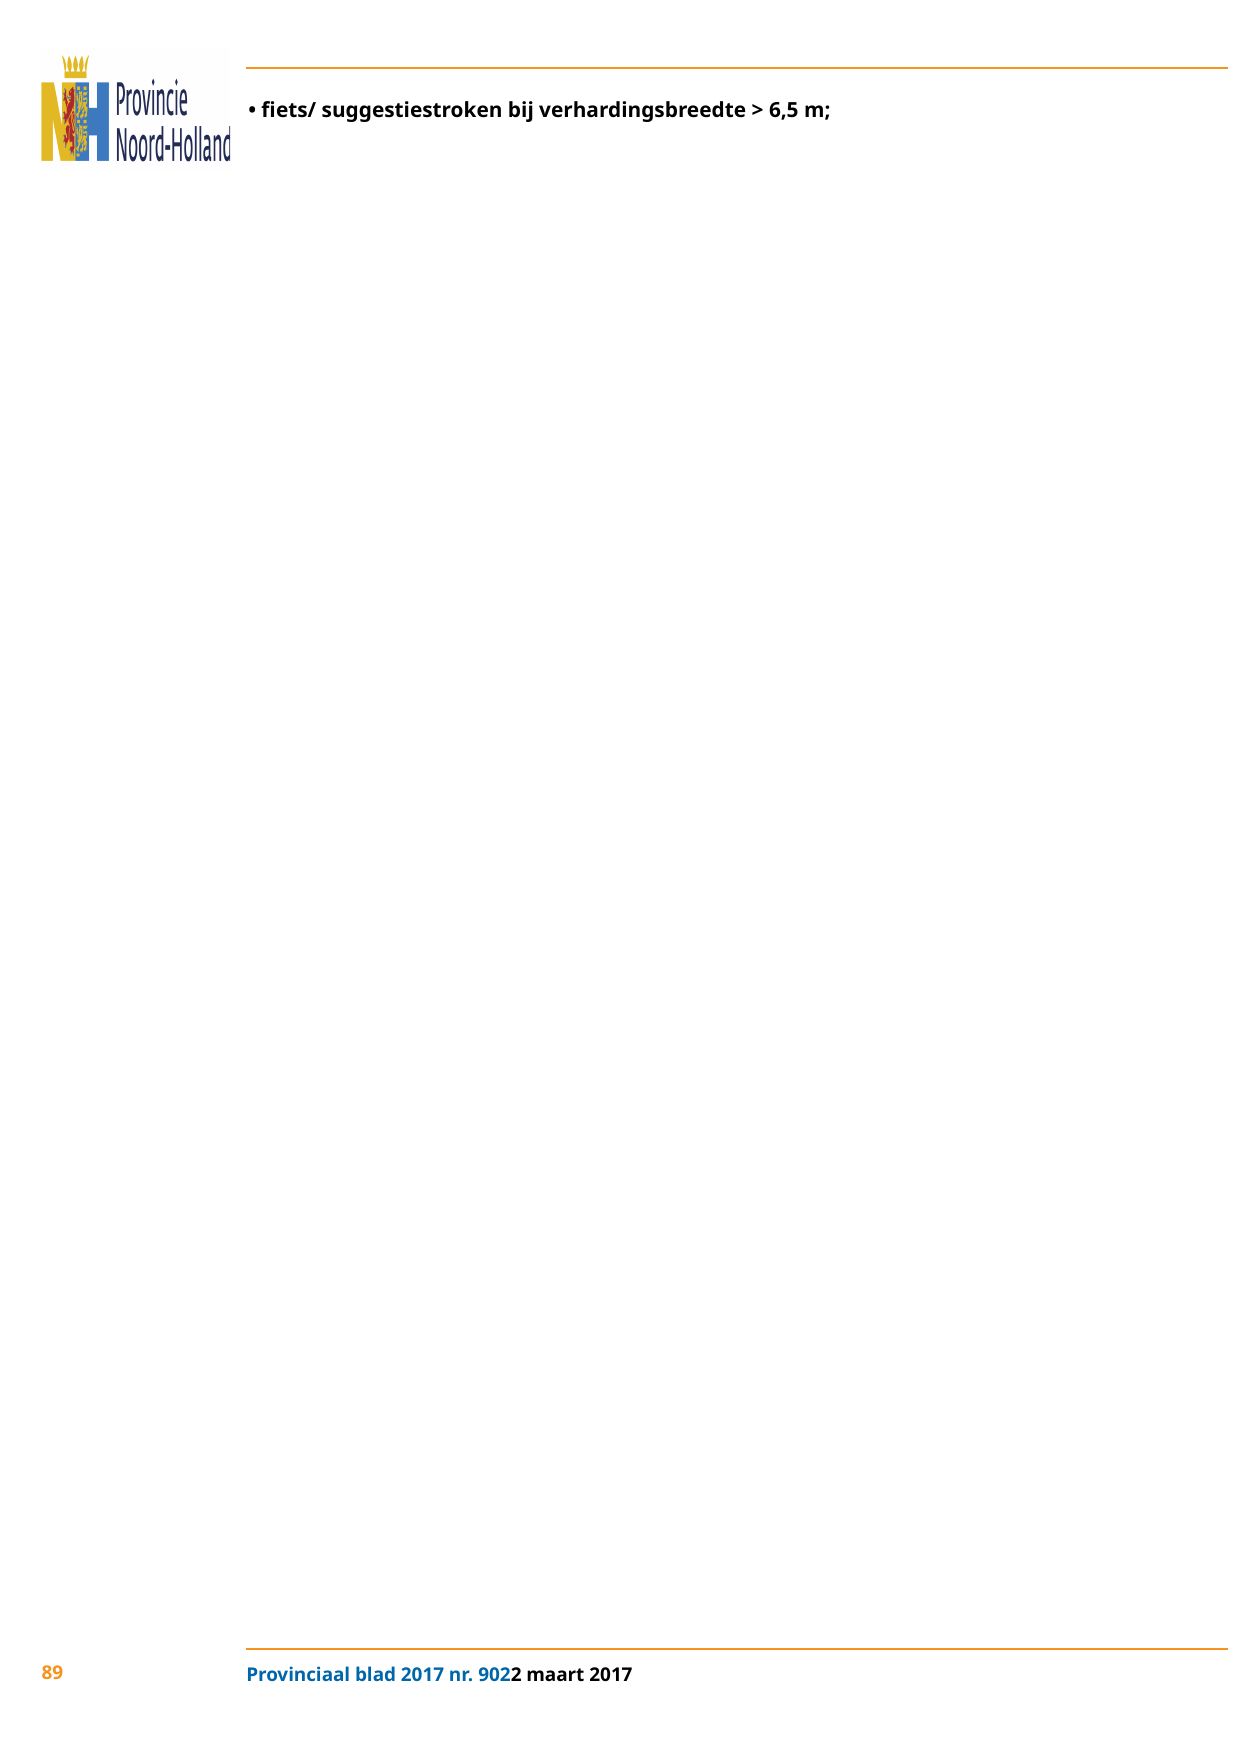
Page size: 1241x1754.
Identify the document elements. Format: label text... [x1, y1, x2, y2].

text • fiets/ suggestiestroken bij verhardingsbreedte > 6,5 m; [248, 95, 1152, 123]
picture [41, 47, 231, 172]
